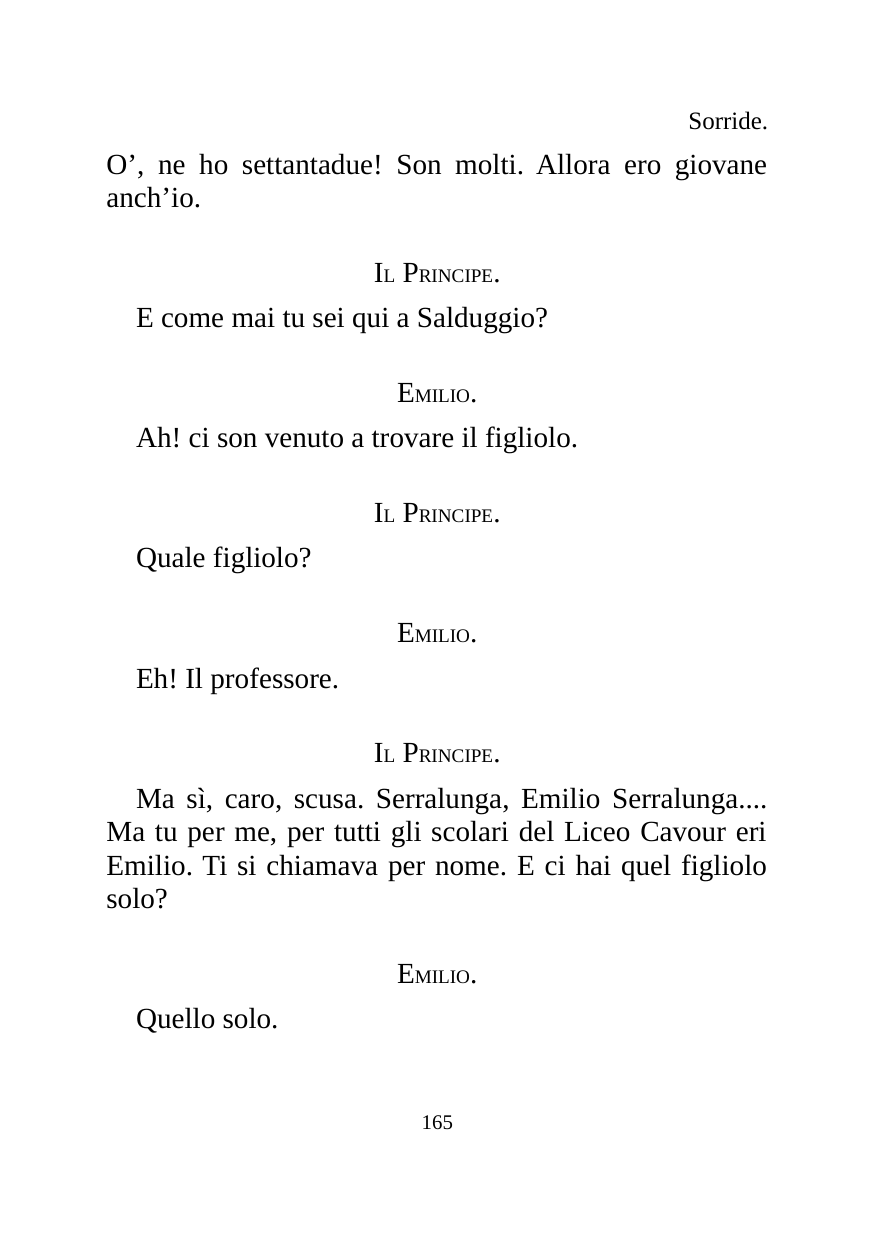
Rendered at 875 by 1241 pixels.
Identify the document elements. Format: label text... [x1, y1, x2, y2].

text Eh! Il professore. [106, 661, 768, 694]
text Il Principe. [106, 495, 768, 529]
text E come mai tu sei qui a Salduggio? [106, 300, 768, 334]
text Emilio. [106, 615, 768, 649]
text Il Principe. [106, 255, 768, 289]
text Quale figliolo? [106, 541, 768, 574]
text Il Principe. [106, 736, 768, 769]
text O’, ne ho settantadue! Son molti. Allora ero giovane anch’io. [106, 147, 768, 214]
text Sorride. [106, 106, 768, 135]
text Quello solo. [106, 1002, 768, 1035]
text Emilio. [106, 375, 768, 409]
text Ma sì, caro, scusa. Serralunga, Emilio Serralunga.... Ma tu per me, per tutti gli scolari del Liceo Cavour eri Emilio. Ti si chiamava per nome. E ci hai quel figliolo solo? [106, 781, 768, 915]
text Ah! ci son venuto a trovare il figliolo. [106, 421, 768, 454]
text Emilio. [106, 956, 768, 990]
